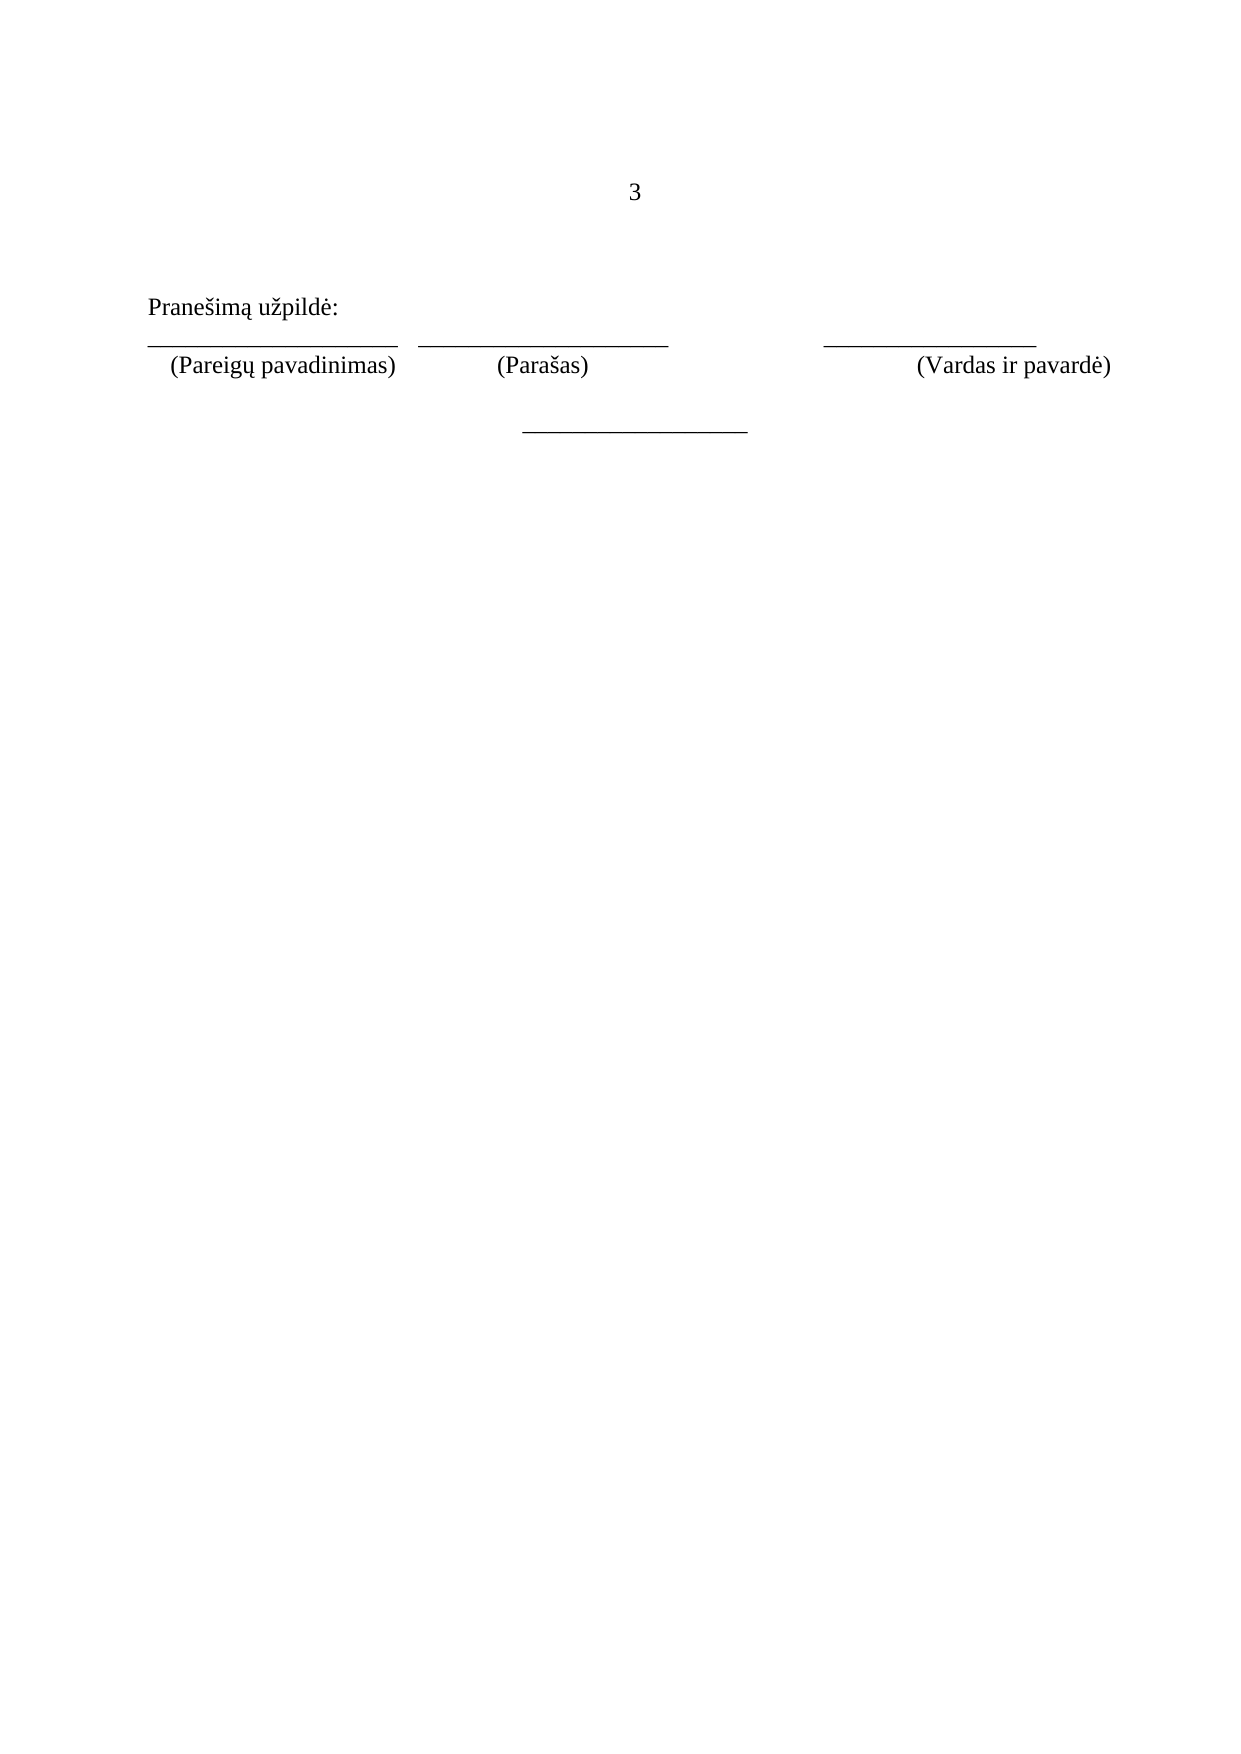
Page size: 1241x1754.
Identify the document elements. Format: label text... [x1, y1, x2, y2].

text Pranešimą užpildė: [148, 292, 1122, 321]
text ____________________ ____________________ _________________ [148, 321, 1122, 350]
text __________________ [148, 407, 1122, 436]
table_header (Pareigų pavadinimas) [159, 350, 420, 378]
table_header [665, 350, 878, 378]
table_header (Vardas ir pavardė) [879, 350, 1122, 378]
table_header (Parašas) [420, 350, 665, 378]
